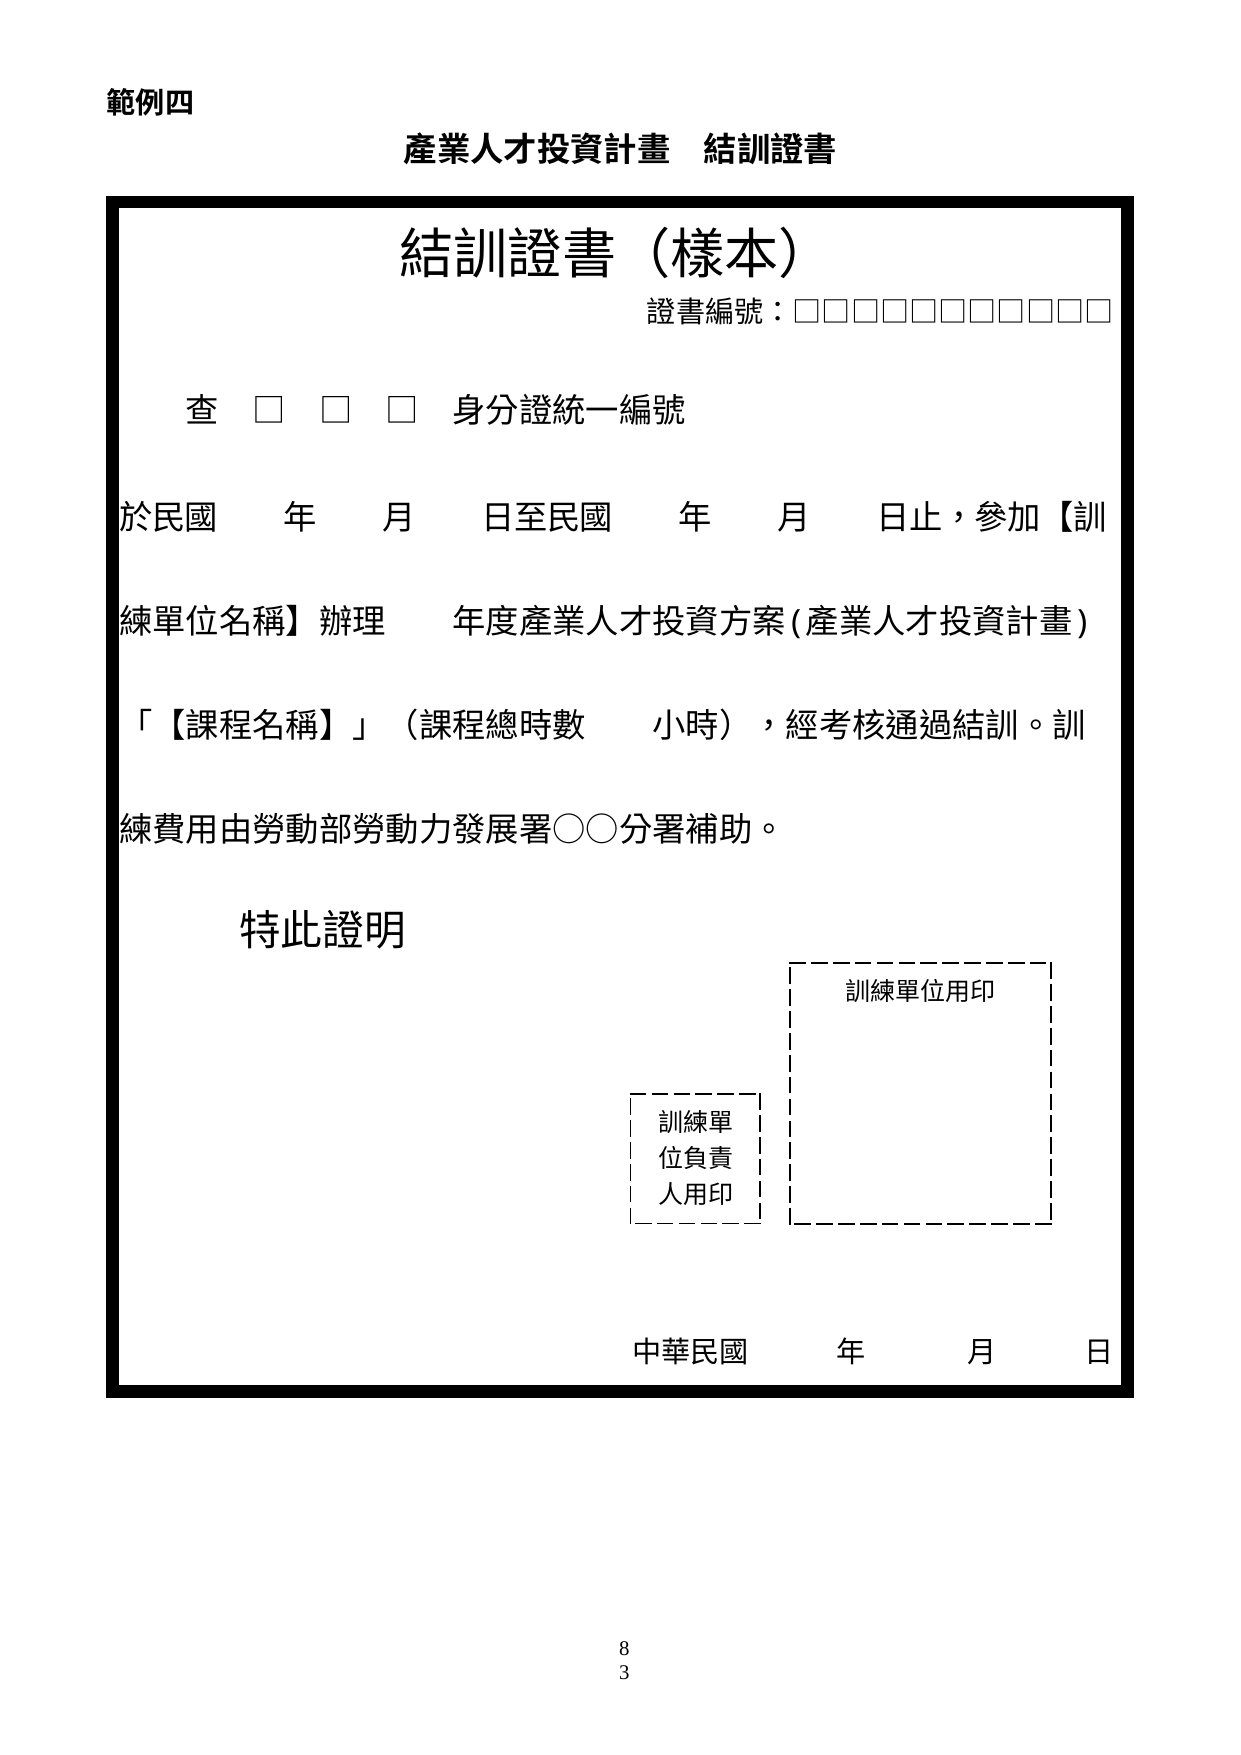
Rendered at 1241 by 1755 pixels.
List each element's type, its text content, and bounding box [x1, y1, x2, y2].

text 範例四 [106, 75, 1134, 123]
text 特此證明 [119, 848, 1121, 1225]
text 查 □ □ □ 身分證統一編號 [119, 317, 1121, 431]
text 產業人才投資計畫 結訓證書 [106, 123, 1134, 171]
text 訓練單位用印 [806, 971, 1035, 1007]
text 中華民國 年 月 日 [119, 1264, 1121, 1385]
text 結訓證書（樣本） [119, 208, 1121, 274]
text 證書編號：□□□□□□□□□□□ [119, 274, 1121, 317]
text 於民國 年 月 日至民國 年 月 日止，參加【訓練單位名稱】辦理 年度產業人才投資方案(產業人才投資計畫)「【課程名稱】」（課程總時數 小時），經考核通過結訓。訓練費用由勞動部勞動力發展署○○分署補助。 [119, 431, 1121, 848]
text 訓練單位負責人用印 [646, 1102, 744, 1211]
